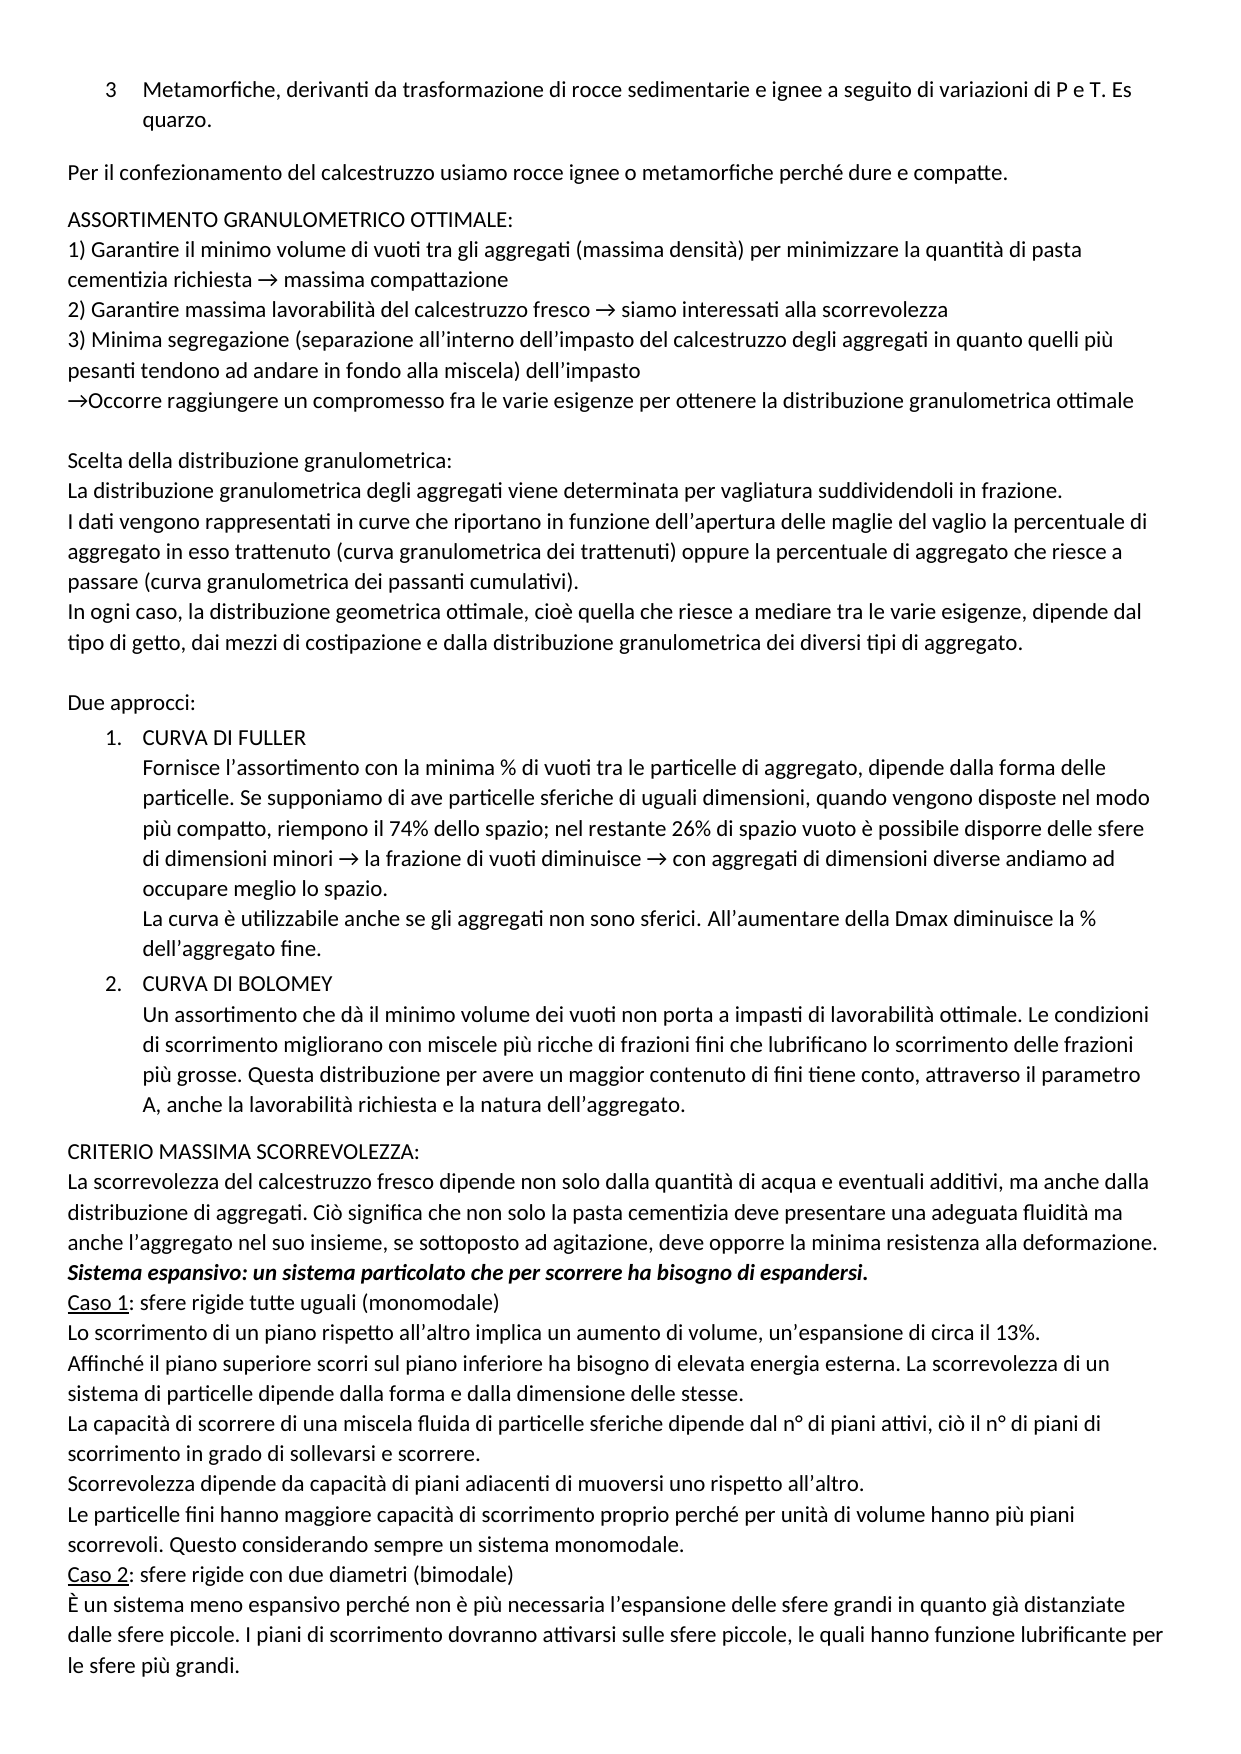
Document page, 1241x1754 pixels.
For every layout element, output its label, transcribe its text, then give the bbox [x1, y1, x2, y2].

list CURVA DI BOLOMEY Un assortimento che dà il minimo volume dei vuoti non porta a impasti di lavorabilità ottimale. Le condizioni di scorrimento migliorano con miscele più ricche di frazioni fini che lubrificano lo scorrimento delle frazioni più grosse. Questa distribuzione per avere un maggior contenuto di fini tiene conto, attraverso il parametro A, anche la lavorabilità richiesta e la natura dell’aggregato. [105, 969, 1165, 1118]
list CURVA DI FULLER Fornisce l’assortimento con la minima % di vuoti tra le particelle di aggregato, dipende dalla forma delle particelle. Se supponiamo di ave particelle sferiche di uguali dimensioni, quando vengono disposte nel modo più compatto, riempono il 74% dello spazio; nel restante 26% di spazio vuoto è possibile disporre delle sfere di dimensioni minori → la frazione di vuoti diminuisce → con aggregati di dimensioni diverse andiamo ad occupare meglio lo spazio. La curva è utilizzabile anche se gli aggregati non sono sferici. All’aumentare della Dmax diminuisce la % dell’aggregato fine. [105, 723, 1165, 963]
text CRITERIO MASSIMA SCORREVOLEZZA: La scorrevolezza del calcestruzzo fresco dipende non solo dalla quantità di acqua e eventuali additivi, ma anche dalla distribuzione di aggregati. Ciò significa che non solo la pasta cementizia deve presentare una adeguata fluidità ma anche l’aggregato nel suo insieme, se sottoposto ad agitazione, deve opporre la minima resistenza alla deformazione. Sistema espansivo: un sistema particolato che per scorrere ha bisogno di espandersi. Caso 1: sfere rigide tutte uguali (monomodale) Lo scorrimento di un piano rispetto all’altro implica un aumento di volume, un’espansione di circa il 13%. Affinché il piano superiore scorri sul piano inferiore ha bisogno di elevata energia esterna. La scorrevolezza di un sistema di particelle dipende dalla forma e dalla dimensione delle stesse. La capacità di scorrere di una miscela fluida di particelle sferiche dipende dal n° di piani attivi, ciò il n° di piani di scorrimento in grado di sollevarsi e scorrere. Scorrevolezza dipende da capacità di piani adiacenti di muoversi uno rispetto all’altro. Le particelle fini hanno maggiore capacità di scorrimento proprio perché per unità di volume hanno più piani scorrevoli. Questo considerando sempre un sistema monomodale. Caso 2: sfere rigide con due diametri (bimodale) È un sistema meno espansivo perché non è più necessaria l’espansione delle sfere grandi in quanto già distanziate dalle sfere piccole. I piani di scorrimento dovranno attivarsi sulle sfere piccole, le quali hanno funzione lubrificante per le sfere più grandi. [67, 1137, 1165, 1679]
text Per il confezionamento del calcestruzzo usiamo rocce ignee o metamorfiche perché dure e compatte. [67, 158, 1165, 186]
list Metamorfiche, derivanti da trasformazione di rocce sedimentarie e ignee a seguito di variazioni di P e T. Es quarzo. [105, 75, 1165, 133]
text ASSORTIMENTO GRANULOMETRICO OTTIMALE: 1) Garantire il minimo volume di vuoti tra gli aggregati (massima densità) per minimizzare la quantità di pasta cementizia richiesta → massima compattazione 2) Garantire massima lavorabilità del calcestruzzo fresco → siamo interessati alla scorrevolezza 3) Minima segregazione (separazione all’interno dell’impasto del calcestruzzo degli aggregati in quanto quelli più pesanti tendono ad andare in fondo alla miscela) dell’impasto →Occorre raggiungere un compromesso fra le varie esigenze per ottenere la distribuzione granulometrica ottimale Scelta della distribuzione granulometrica: La distribuzione granulometrica degli aggregati viene determinata per vagliatura suddividendoli in frazione. I dati vengono rappresentati in curve che riportano in funzione dell’apertura delle maglie del vaglio la percentuale di aggregato in esso trattenuto (curva granulometrica dei trattenuti) oppure la percentuale di aggregato che riesce a passare (curva granulometrica dei passanti cumulativi). In ogni caso, la distribuzione geometrica ottimale, cioè quella che riesce a mediare tra le varie esigenze, dipende dal tipo di getto, dai mezzi di costipazione e dalla distribuzione granulometrica dei diversi tipi di aggregato. Due approcci: [67, 205, 1165, 716]
